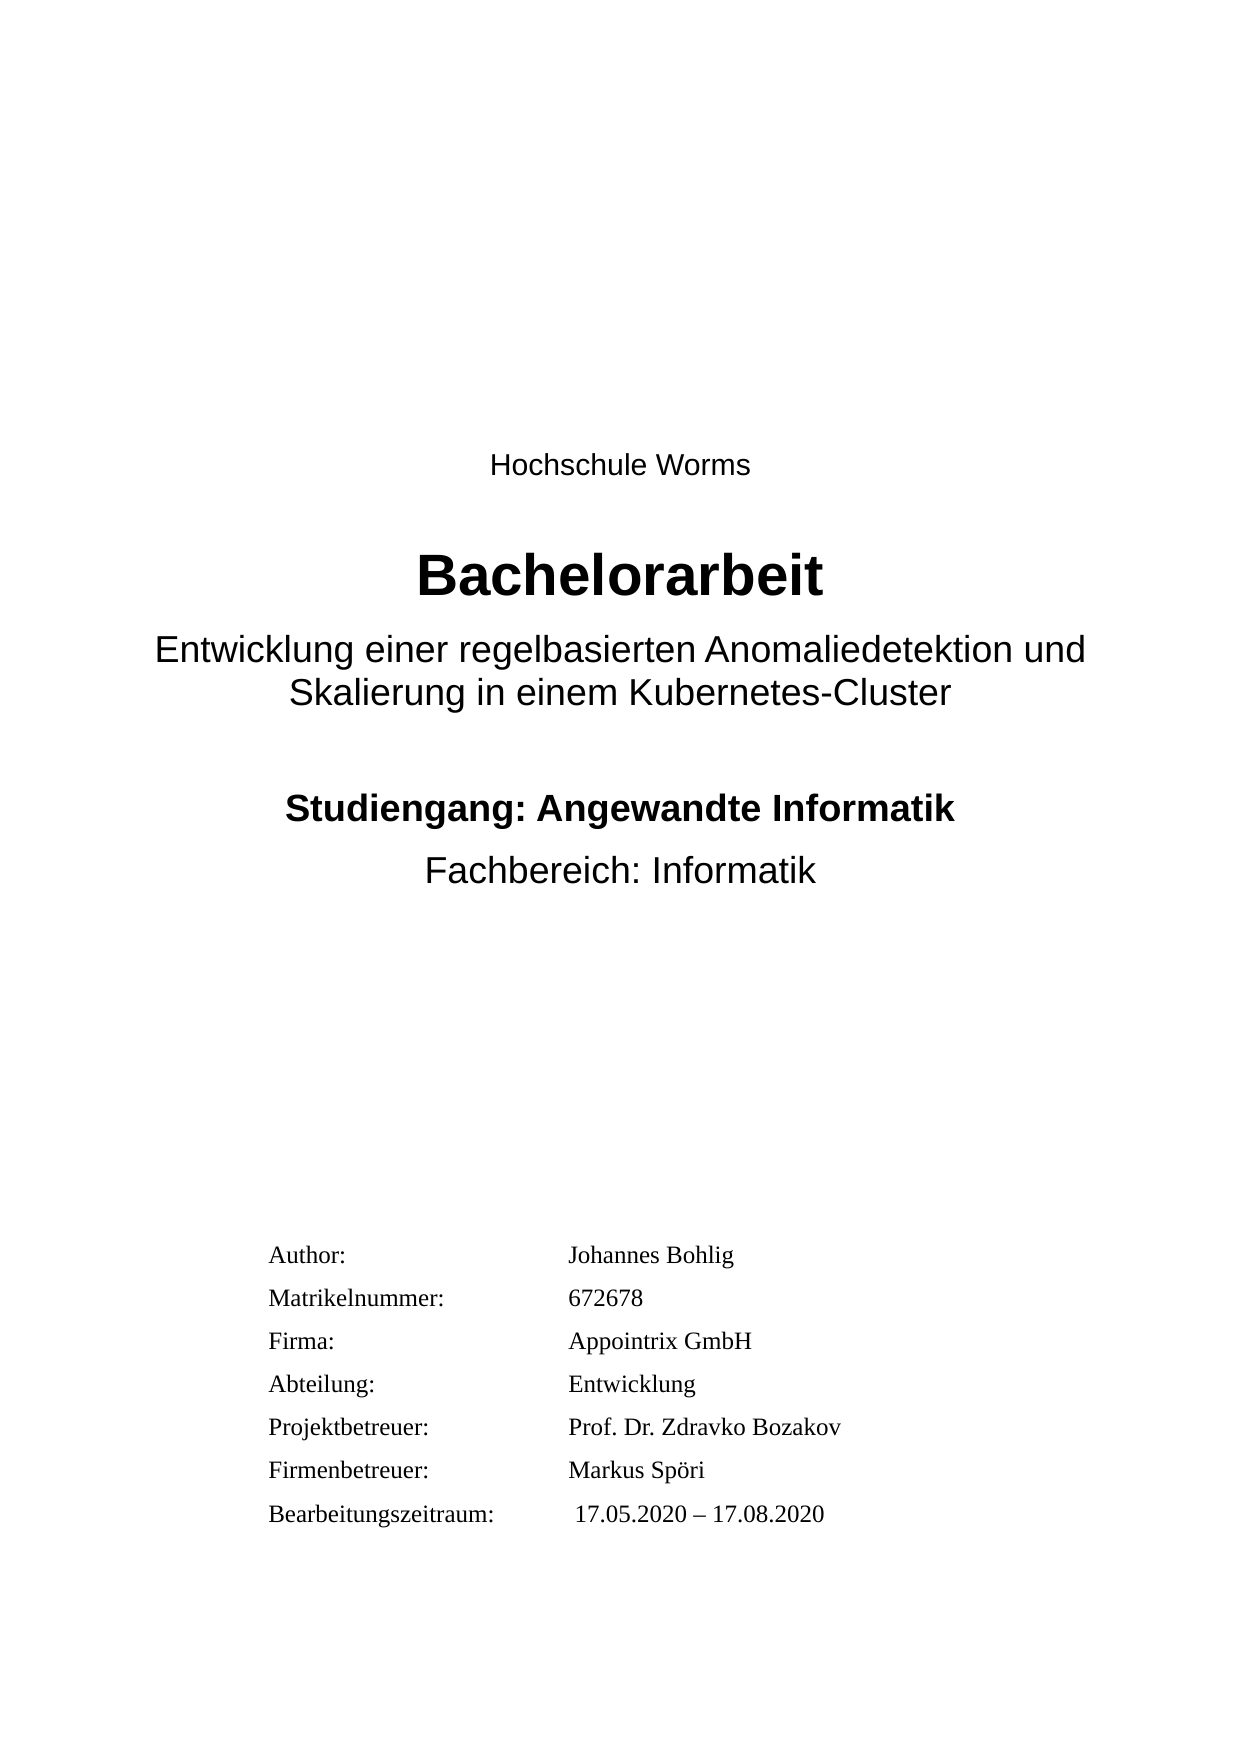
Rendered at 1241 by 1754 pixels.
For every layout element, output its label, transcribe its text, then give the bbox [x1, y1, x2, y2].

text Abteilung: Entwicklung [118, 1369, 1122, 1398]
text Firma: Appointrix GmbH [118, 1326, 1122, 1355]
text Projektbetreuer: Prof. Dr. Zdravko Bozakov [118, 1412, 1122, 1441]
title Bachelorarbeit [118, 541, 1122, 608]
text Matrikelnummer: 672678 [118, 1283, 1122, 1312]
subtitle Studiengang: Angewandte Informatik [118, 785, 1122, 829]
subtitle Entwicklung einer regelbasierten Anomaliedetektion und Skalierung in einem Kubernetes-Cluster [118, 627, 1122, 713]
text Hochschule Worms [118, 446, 1122, 481]
subtitle Fachbereich: Informatik [118, 848, 1122, 891]
text Author: Johannes Bohlig [118, 1240, 1122, 1269]
text Firmenbetreuer: Markus Spöri [118, 1456, 1122, 1484]
text Bearbeitungszeitraum: 17.05.2020 – 17.08.2020 [118, 1499, 1122, 1527]
